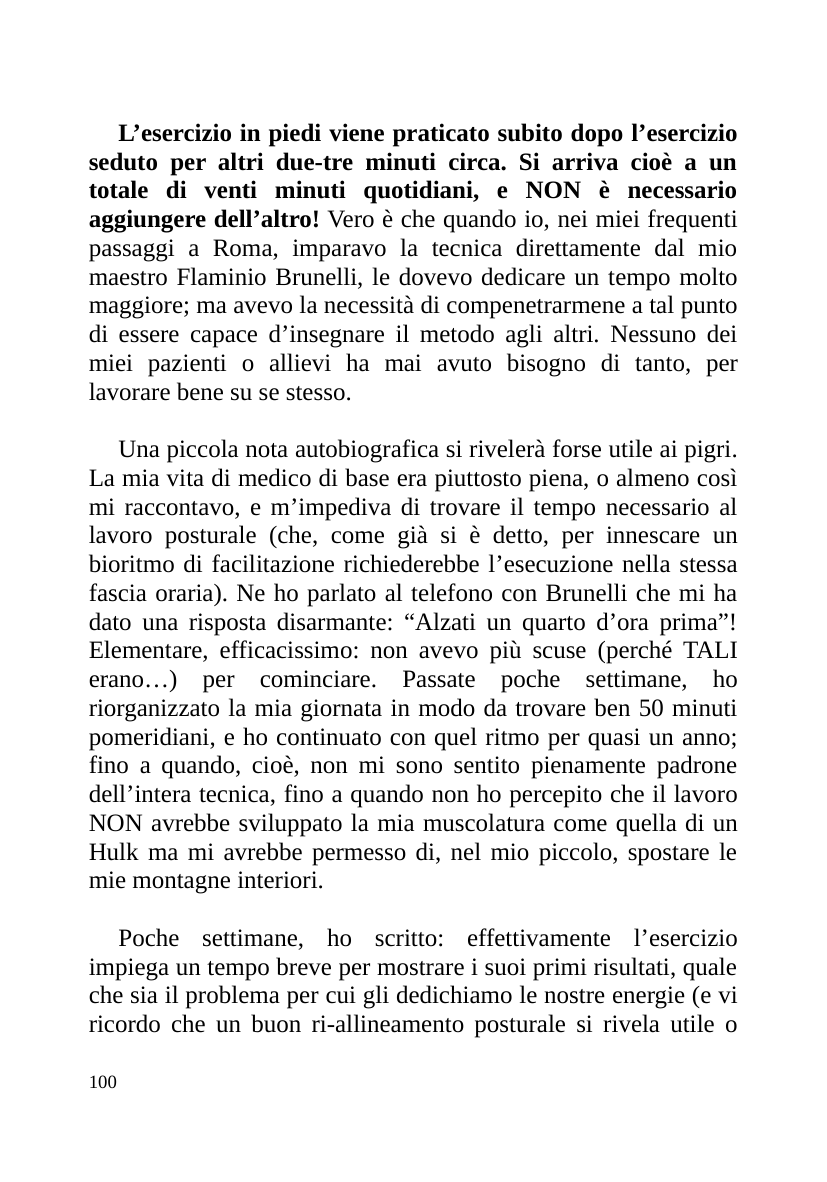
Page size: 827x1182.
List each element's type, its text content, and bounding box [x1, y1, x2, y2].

text Poche settimane, ho scritto: effettivamente l’esercizio impiega un tempo breve per mostrare i suoi primi risultati, quale che sia il problema per cui gli dedichiamo le nostre energie (e vi ricordo che un buon ri-allineamento posturale si rivela utile o [88, 923, 738, 1038]
text Una piccola nota autobiografica si rivelerà forse utile ai pigri. La mia vita di medico di base era piuttosto piena, o almeno così mi raccontavo, e m’impediva di trovare il tempo necessario al lavoro posturale (che, come già si è detto, per innescare un bioritmo di facilitazione richiederebbe l’esecuzione nella stessa fascia oraria). Ne ho parlato al telefono con Brunelli che mi ha dato una risposta disarmante: “Alzati un quarto d’ora prima”! Elementare, efficacissimo: non avevo più scuse (perché TALI erano…) per cominciare. Passate poche settimane, ho riorganizzato la mia giornata in modo da trovare ben 50 minuti pomeridiani, e ho continuato con quel ritmo per quasi un anno; fino a quando, cioè, non mi sono sentito pienamente padrone dell’intera tecnica, fino a quando non ho percepito che il lavoro NON avrebbe sviluppato la mia muscolatura come quella di un Hulk ma mi avrebbe permesso di, nel mio piccolo, spostare le mie montagne interiori. [88, 434, 738, 894]
text L’esercizio in piedi viene praticato subito dopo l’esercizio seduto per altri due-tre minuti circa. Si arriva cioè a un totale di venti minuti quotidiani, e NON è necessario aggiungere dell’altro! Vero è che quando io, nei miei frequenti passaggi a Roma, imparavo la tecnica direttamente dal mio maestro Flaminio Brunelli, le dovevo dedicare un tempo molto maggiore; ma avevo la necessità di compenetrarmene a tal punto di essere capace d’insegnare il metodo agli altri. Nessuno dei miei pazienti o allievi ha mai avuto bisogno di tanto, per lavorare bene su se stesso. [88, 118, 738, 406]
